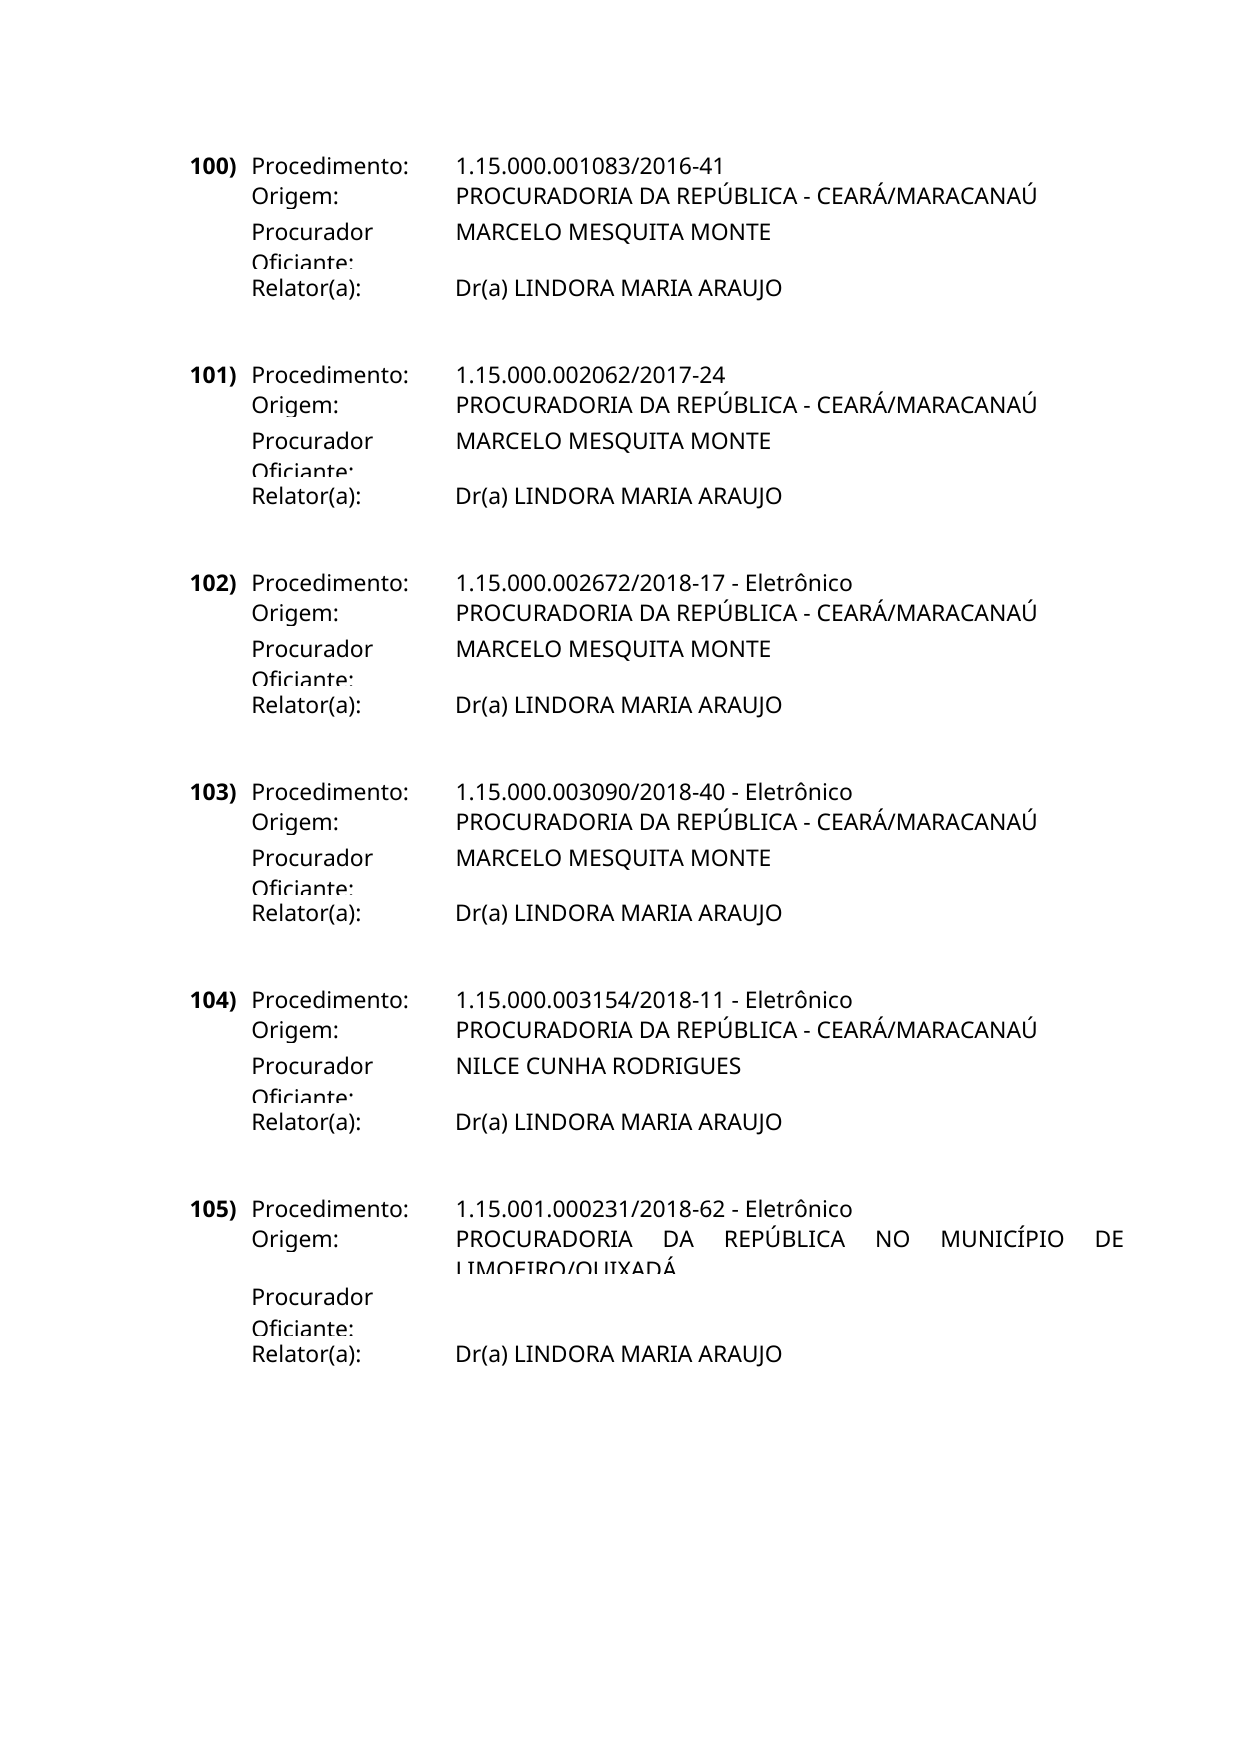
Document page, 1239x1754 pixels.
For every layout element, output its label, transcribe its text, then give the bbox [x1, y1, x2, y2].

table_cell 1.15.000.002062/2017-24 [455, 359, 1124, 387]
table_cell [189, 417, 251, 424]
table_cell [1125, 150, 1239, 178]
table_cell 1.15.000.002672/2018-17 - Eletrônico [455, 567, 1124, 596]
table_cell [455, 302, 1124, 358]
table_cell 1.15.000.003090/2018-40 - Eletrônico [455, 776, 1124, 804]
table_cell [1125, 776, 1239, 804]
table_cell [189, 834, 251, 842]
table_cell [0, 1050, 189, 1101]
table_cell PROCURADORIA DA REPÚBLICA - CEARÁ/MARACANAÚ [455, 806, 1124, 834]
table_cell [0, 776, 189, 804]
table_header [0, 0, 189, 150]
table_cell [455, 719, 1124, 776]
table_cell [189, 272, 251, 302]
table_cell 105) [189, 1193, 251, 1221]
table_cell [189, 180, 251, 208]
table_cell [0, 567, 189, 596]
table_cell [189, 719, 251, 776]
table_cell [455, 209, 1124, 216]
table_cell Procurador Oficiante: [251, 1281, 455, 1335]
table_cell 1.15.000.001083/2016-41 [455, 150, 1124, 178]
table_cell Procedimento: [251, 567, 455, 596]
table_cell [251, 626, 455, 633]
table_cell [189, 1136, 251, 1193]
table_cell 102) [189, 567, 251, 596]
table_cell [1125, 1281, 1239, 1335]
table_header Relator(a): [251, 897, 455, 926]
table_cell [1125, 302, 1239, 358]
table_cell [189, 425, 251, 476]
table_cell [1125, 834, 1239, 842]
table_cell [0, 1193, 189, 1221]
table_cell [189, 689, 251, 719]
table_cell [1125, 480, 1239, 510]
table_cell PROCURADORIA DA REPÚBLICA - CEARÁ/MARACANAÚ [455, 180, 1124, 208]
table_cell [0, 480, 189, 510]
table_header Dr(a) LINDORA MARIA ARAUJO [455, 1338, 1122, 1367]
table_cell [251, 1043, 455, 1050]
table_cell [0, 302, 189, 358]
table_cell [0, 597, 189, 626]
table_cell [0, 209, 189, 216]
table_header Dr(a) LINDORA MARIA ARAUJO [455, 480, 1122, 509]
table_cell [1125, 1251, 1239, 1274]
table_cell [0, 389, 189, 417]
table_cell [1125, 1043, 1239, 1050]
table_cell [1125, 1338, 1239, 1368]
table_cell [1125, 567, 1239, 596]
table_header Dr(a) LINDORA MARIA ARAUJO [455, 689, 1122, 717]
table_header Relator(a): [251, 1106, 455, 1134]
table_cell [0, 834, 189, 842]
table_cell [251, 510, 455, 567]
table_cell [0, 1106, 189, 1136]
table_cell [0, 842, 189, 893]
table_cell [251, 927, 455, 984]
table_cell [455, 626, 1124, 633]
table_cell [0, 1043, 189, 1050]
table_cell [189, 1274, 251, 1281]
table_cell Procedimento: [251, 150, 455, 178]
table_cell [455, 1043, 1124, 1050]
table_cell [189, 626, 251, 633]
table_cell Procedimento: [251, 359, 455, 387]
table_cell [0, 150, 189, 178]
table_cell PROCURADORIA DA REPÚBLICA - CEARÁ/MARACANAÚ [455, 597, 1124, 626]
table_cell [1125, 389, 1239, 417]
table_cell [1125, 626, 1239, 633]
table_cell [251, 417, 455, 424]
table_cell [455, 1274, 1124, 1281]
table_cell [189, 480, 251, 510]
table_cell 100) [189, 150, 251, 178]
table_cell Procurador Oficiante: [251, 425, 455, 477]
table_cell Origem: [251, 806, 455, 834]
table_cell 103) [189, 776, 251, 804]
table_cell [1125, 359, 1239, 387]
table_cell [0, 417, 189, 424]
table_cell [189, 510, 251, 567]
table_cell [1125, 425, 1239, 476]
table_cell [1125, 1136, 1239, 1193]
table_cell [189, 927, 251, 984]
table_cell [189, 633, 251, 684]
table_cell [0, 272, 189, 302]
table_cell Procurador Oficiante: [251, 842, 455, 894]
table_cell Procurador Oficiante: [251, 633, 455, 686]
table_cell [0, 719, 189, 776]
table_cell [0, 180, 189, 208]
table_header [1125, 0, 1239, 150]
table_cell [0, 689, 189, 719]
table_cell 101) [189, 359, 251, 387]
table_cell [189, 302, 251, 358]
table_header Relator(a): [251, 480, 455, 509]
table_cell [189, 389, 251, 417]
table_cell [0, 359, 189, 387]
table_cell [189, 209, 251, 216]
table_cell [251, 834, 455, 842]
table_cell [189, 1281, 251, 1335]
table_cell [251, 302, 455, 358]
table_cell [0, 1014, 189, 1043]
table_cell [189, 1223, 251, 1251]
table_cell [0, 897, 189, 927]
table_cell Procedimento: [251, 984, 455, 1013]
table_cell [1125, 272, 1239, 302]
table_cell [0, 1281, 189, 1335]
table_header Relator(a): [251, 1338, 455, 1367]
table_cell [0, 1251, 189, 1274]
table_cell 1.15.000.003154/2018-11 - Eletrônico [455, 984, 1124, 1013]
table_cell NILCE CUNHA RODRIGUES [455, 1050, 1124, 1101]
table_cell Origem: [251, 597, 455, 626]
table_cell Procurador Oficiante: [251, 216, 455, 268]
table_cell [455, 1136, 1124, 1193]
table_cell PROCURADORIA DA REPÚBLICA NO MUNICÍPIO DE LIMOEIRO/QUIXADÁ [455, 1223, 1124, 1274]
table_cell [189, 897, 251, 927]
table_cell [251, 1251, 455, 1274]
table_cell PROCURADORIA DA REPÚBLICA - CEARÁ/MARACANAÚ [455, 389, 1124, 417]
table_cell MARCELO MESQUITA MONTE [455, 633, 1124, 684]
table_cell [189, 1338, 251, 1368]
table_cell [251, 1274, 455, 1281]
table_cell Procurador Oficiante: [251, 1050, 455, 1103]
table_cell [189, 1050, 251, 1101]
table_cell [1125, 1014, 1239, 1043]
table_cell MARCELO MESQUITA MONTE [455, 425, 1124, 476]
table_cell Origem: [251, 1223, 455, 1251]
table_cell [0, 806, 189, 834]
table_cell [0, 425, 189, 476]
table_cell [0, 633, 189, 684]
table_cell [1125, 180, 1239, 208]
table_cell 104) [189, 984, 251, 1013]
table_cell Origem: [251, 180, 455, 208]
table_cell [1125, 842, 1239, 893]
table_cell [455, 927, 1124, 984]
table_cell [189, 1043, 251, 1050]
table_cell [0, 984, 189, 1013]
table_cell [189, 806, 251, 834]
table_cell [1125, 927, 1239, 984]
table_header [455, 0, 1124, 150]
table_cell [455, 510, 1124, 567]
table_cell [0, 216, 189, 267]
table_cell [251, 1136, 455, 1193]
table_cell [455, 417, 1124, 424]
table_cell Procedimento: [251, 1193, 455, 1221]
table_cell [189, 1106, 251, 1136]
table_header Dr(a) LINDORA MARIA ARAUJO [455, 1106, 1122, 1134]
table_header [251, 0, 455, 150]
table_cell [1125, 417, 1239, 424]
table_cell [189, 1251, 251, 1274]
table_cell [0, 510, 189, 567]
table_cell [1125, 897, 1239, 927]
table_cell [251, 209, 455, 216]
table_header Relator(a): [251, 272, 455, 300]
table_cell [189, 1014, 251, 1043]
table_cell MARCELO MESQUITA MONTE [455, 842, 1124, 893]
table_cell [1125, 633, 1239, 684]
table_cell [455, 834, 1124, 842]
table_cell [189, 216, 251, 267]
table_cell [455, 1281, 1124, 1335]
table_cell [0, 1274, 189, 1281]
table_cell [251, 719, 455, 776]
table_cell MARCELO MESQUITA MONTE [455, 216, 1124, 267]
table_cell Origem: [251, 389, 455, 417]
table_header [189, 0, 251, 150]
table_cell [1125, 209, 1239, 216]
table_cell [1125, 719, 1239, 776]
table_cell [0, 626, 189, 633]
table_cell [0, 1338, 189, 1368]
table_cell [1125, 510, 1239, 567]
table_cell [1125, 597, 1239, 626]
table_header Dr(a) LINDORA MARIA ARAUJO [455, 897, 1122, 926]
table_cell [1125, 1193, 1239, 1221]
table_cell Procedimento: [251, 776, 455, 804]
table_cell [0, 927, 189, 984]
table_cell [0, 1136, 189, 1193]
table_cell [189, 842, 251, 893]
table_cell [1125, 216, 1239, 267]
table_cell [0, 1223, 189, 1251]
table_cell [1125, 806, 1239, 834]
table_cell [1125, 1050, 1239, 1101]
table_cell [1125, 1223, 1239, 1251]
table_cell Origem: [251, 1014, 455, 1043]
table_header Dr(a) LINDORA MARIA ARAUJO [455, 272, 1122, 300]
table_cell [1125, 1106, 1239, 1136]
table_header Relator(a): [251, 689, 455, 717]
table_cell [1125, 689, 1239, 719]
table_cell [189, 597, 251, 626]
table_cell PROCURADORIA DA REPÚBLICA - CEARÁ/MARACANAÚ [455, 1014, 1124, 1043]
table_cell [1125, 984, 1239, 1013]
table_cell 1.15.001.000231/2018-62 - Eletrônico [455, 1193, 1124, 1221]
table_cell [1125, 1274, 1239, 1281]
